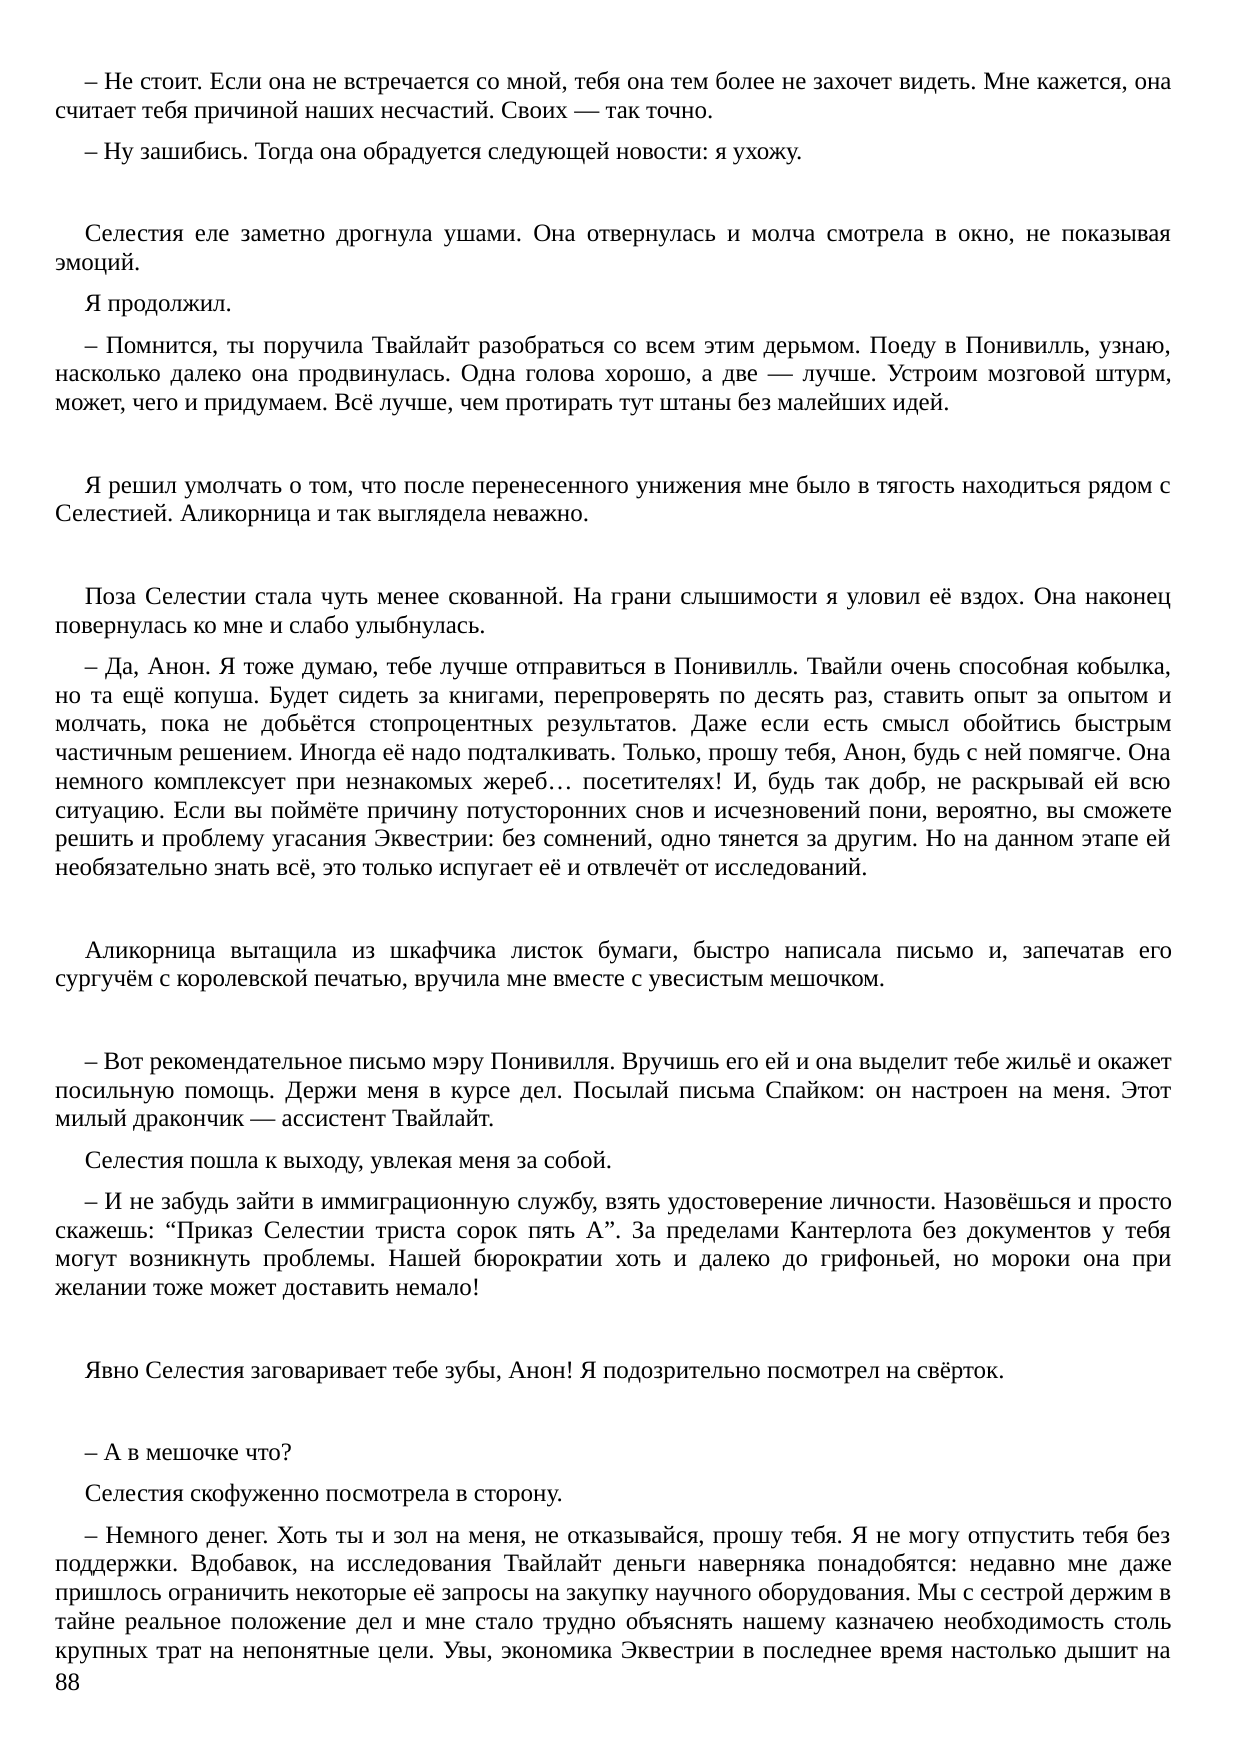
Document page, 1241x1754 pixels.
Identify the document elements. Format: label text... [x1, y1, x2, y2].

text – И не забудь зайти в иммиграционную службу, взять удостоверение личности. Назовёшься и просто скажешь: “Приказ Селестии триста сорок пять А”. За пределами Кантерлота без документов у тебя могут возникнуть проблемы. Нашей бюрократии хоть и далеко до грифоньей, но мороки она при желании тоже может доставить немало! [55, 1186, 1173, 1301]
text – Не стоит. Если она не встречается со мной, тебя она тем более не захочет видеть. Мне кажется, она считает тебя причиной наших несчастий. Своих — так точно. [55, 66, 1173, 123]
text Я решил умолчать о том, что после перенесенного унижения мне было в тягость находиться рядом с Селестией. Аликорница и так выглядела неважно. [55, 470, 1173, 527]
text Явно Селестия заговаривает тебе зубы, Анон! Я подозрительно посмотрел на свёрток. [55, 1355, 1173, 1383]
text – Помнится, ты поручила Твайлайт разобраться со всем этим дерьмом. Поеду в Понивилль, узнаю, насколько далеко она продвинулась. Одна голова хорошо, а две — лучше. Устроим мозговой штурм, может, чего и придумаем. Всё лучше, чем протирать тут штаны без малейших идей. [55, 330, 1173, 416]
text Селестия пошла к выходу, увлекая меня за собой. [55, 1145, 1173, 1173]
text Аликорница вытащила из шкафчика листок бумаги, быстро написала письмо и, запечатав его сургучём с королевской печатью, вручила мне вместе с увесистым мешочком. [55, 935, 1173, 992]
text – А в мешочке что? [55, 1437, 1173, 1466]
text – Ну зашибись. Тогда она обрадуется следующей новости: я ухожу. [55, 136, 1173, 165]
text Селестия скофуженно посмотрела в сторону. [55, 1478, 1173, 1507]
text Я продолжил. [55, 288, 1173, 317]
text Селестия еле заметно дрогнула ушами. Она отвернулась и молча смотрела в окно, не показывая эмоций. [55, 218, 1173, 276]
text – Да, Анон. Я тоже думаю, тебе лучше отправиться в Понивилль. Твайли очень способная кобылка, но та ещё копуша. Будет сидеть за книгами, перепроверять по десять раз, ставить опыт за опытом и молчать, пока не добьётся стопроцентных результатов. Даже если есть смысл обойтись быстрым частичным решением. Иногда её надо подталкивать. Только, прошу тебя, Анон, будь с ней помягче. Она немного комплексует при незнакомых жереб… посетителях! И, будь так добр, не раскрывай ей всю ситуацию. Если вы поймёте причину потусторонних снов и исчезновений пони, вероятно, вы сможете решить и проблему угасания Эквестрии: без сомнений, одно тянется за другим. Но на данном этапе ей необязательно знать всё, это только испугает её и отвлечёт от исследований. [55, 651, 1173, 881]
text – Немного денег. Хоть ты и зол на меня, не отказывайся, прошу тебя. Я не могу отпустить тебя без поддержки. Вдобавок, на исследования Твайлайт деньги наверняка понадобятся: недавно мне даже пришлось ограничить некоторые её запросы на закупку научного оборудования. Мы с сестрой держим в тайне реальное положение дел и мне стало трудно объяснять нашему казначею необходимость столь крупных трат на непонятные цели. Увы, экономика Эквестрии в последнее время настолько дышит на [55, 1520, 1173, 1663]
text Поза Селестии стала чуть менее скованной. На грани слышимости я уловил её вздох. Она наконец повернулась ко мне и слабо улыбнулась. [55, 581, 1173, 638]
text – Вот рекомендательное письмо мэру Понивилля. Вручишь его ей и она выделит тебе жильё и окажет посильную помощь. Держи меня в курсе дел. Посылай письма Спайком: он настроен на меня. Этот милый дракончик — ассистент Твайлайт. [55, 1046, 1173, 1132]
